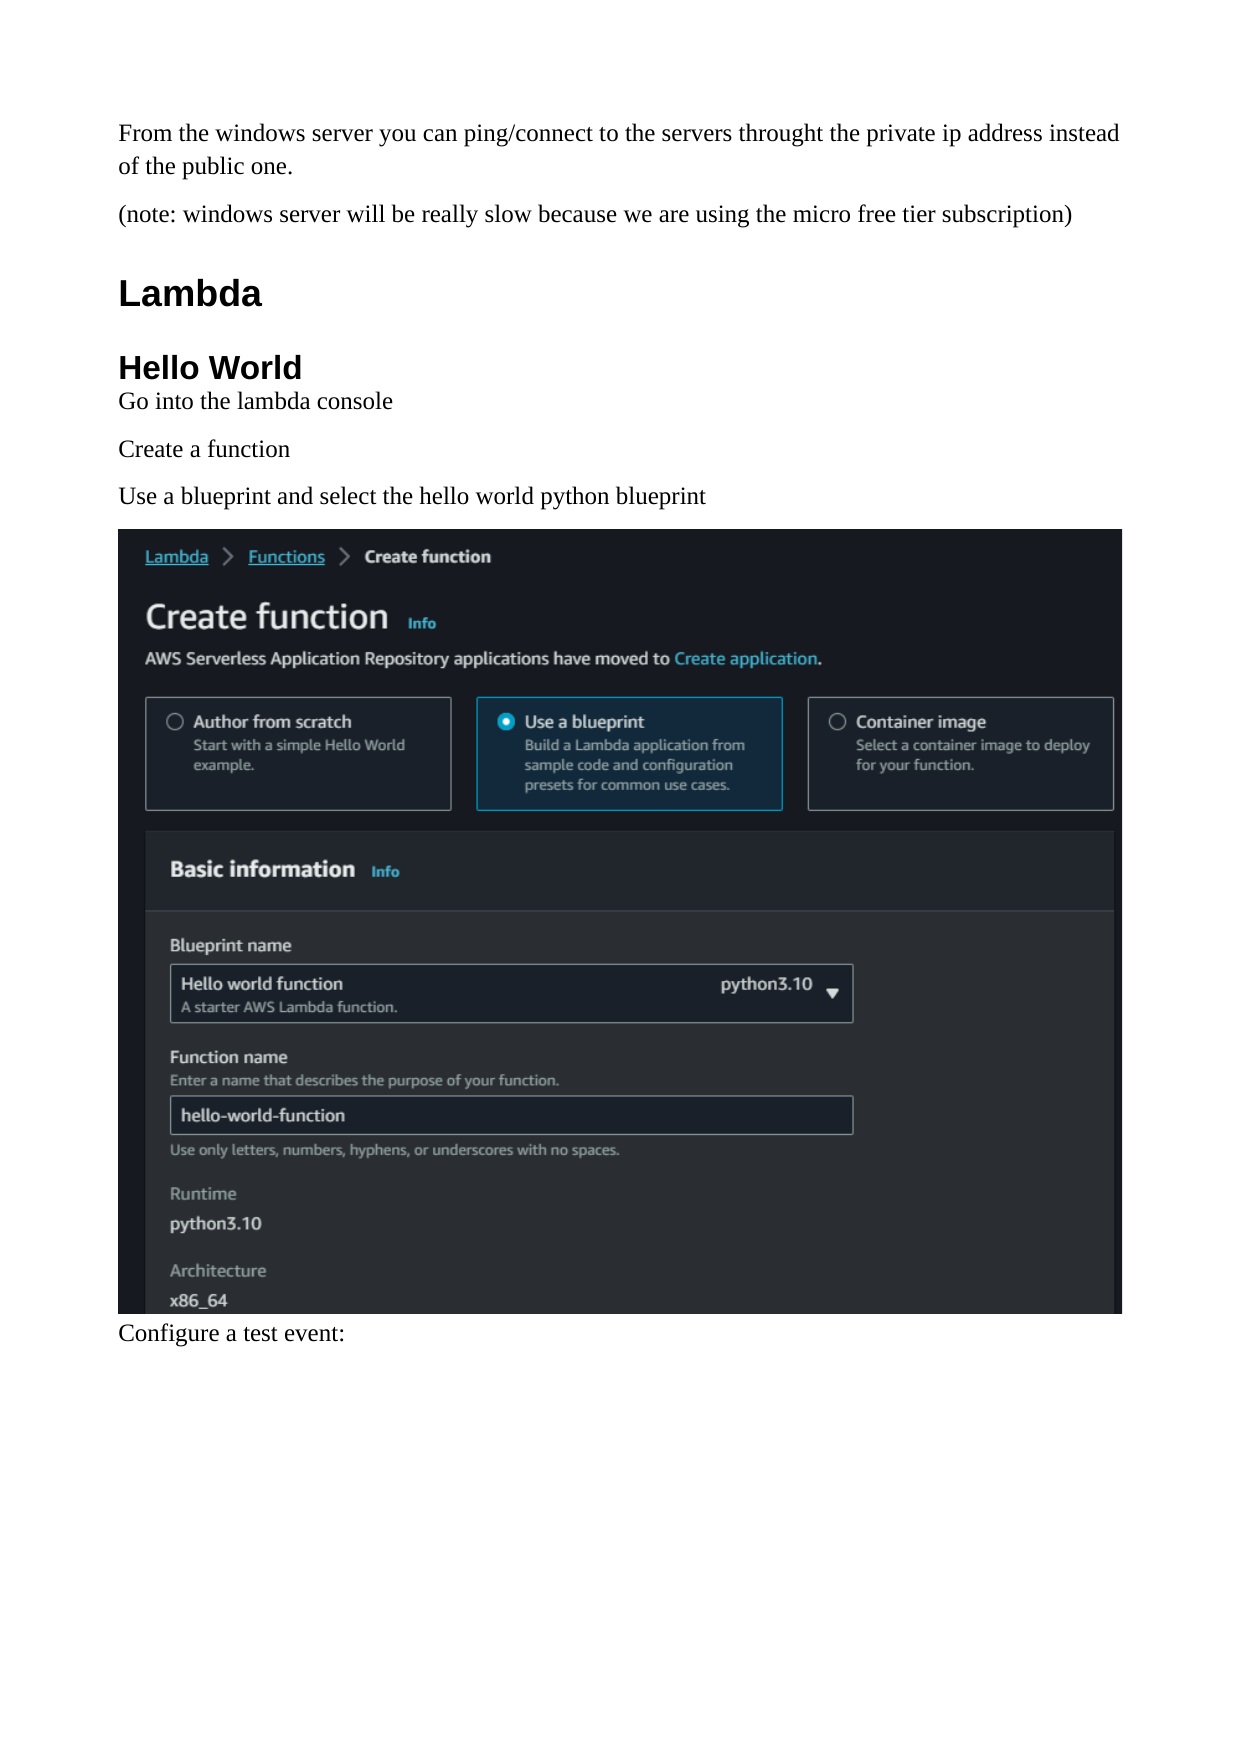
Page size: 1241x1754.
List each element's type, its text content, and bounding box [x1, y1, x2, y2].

text (note: windows server will be really slow because we are using the micro free tier subscription) [118, 199, 1122, 227]
text Go into the lambda console [118, 386, 1122, 415]
text From the windows server you can ping/connect to the servers throught the private ip address instead of the public one. [118, 118, 1122, 180]
text Configure a test event: [118, 1314, 1122, 1347]
text Create a function [118, 434, 1122, 463]
subtitle Hello World [118, 348, 1122, 386]
subtitle Lambda [118, 271, 1122, 314]
text Use a blueprint and select the hello world python blueprint [118, 481, 1122, 510]
